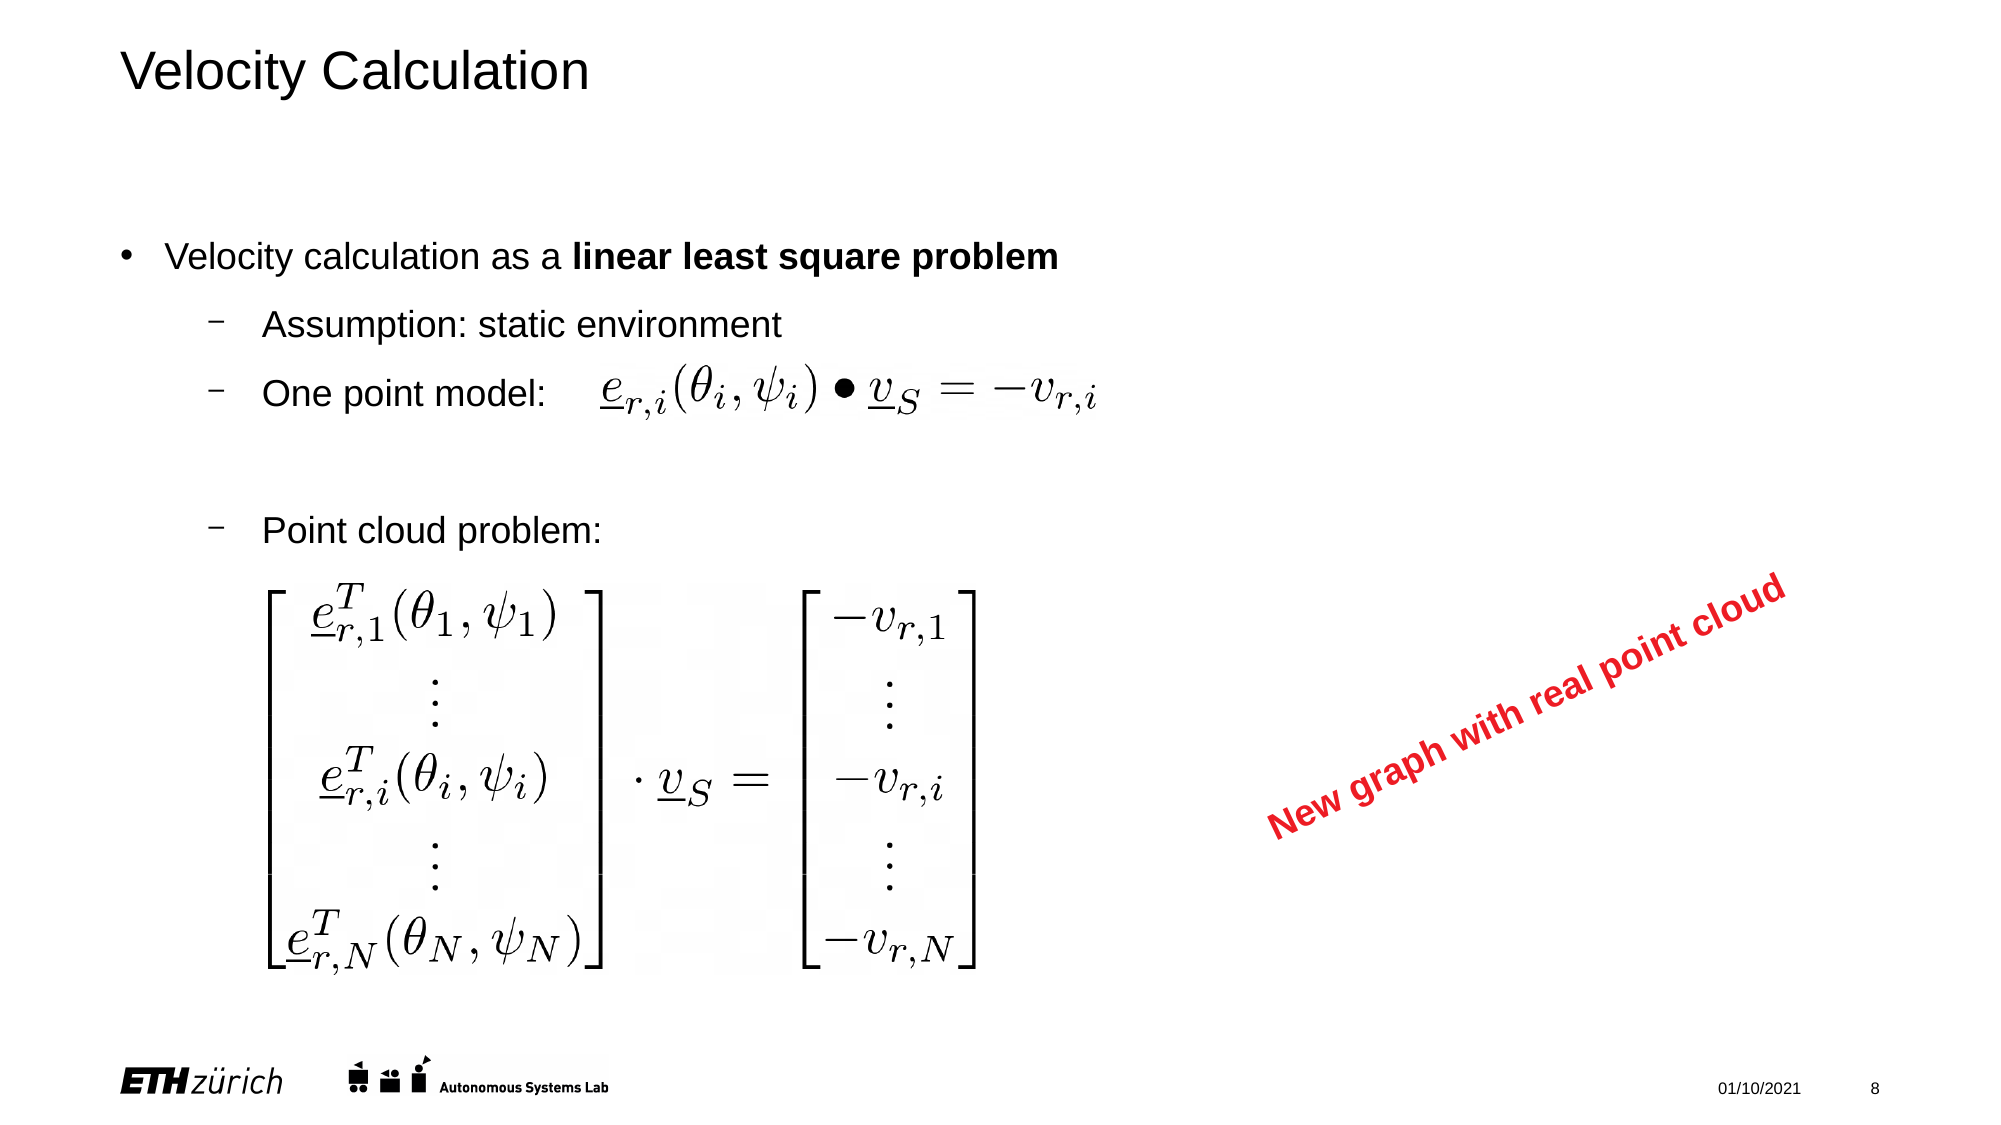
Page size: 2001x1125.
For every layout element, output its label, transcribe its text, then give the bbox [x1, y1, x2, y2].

slide_number 01/10/2021 [1718, 1069, 1819, 1106]
text_box [255, 345, 1096, 961]
text_box New graph with real point cloud [1245, 517, 1906, 916]
slide_number [1827, 1069, 1880, 1106]
picture [600, 363, 1096, 421]
list Velocity calculation as a linear least square problem Assumption: static environment One point model: Point cloud problem: [120, 231, 1880, 1000]
picture [268, 583, 976, 976]
title Velocity Calculation [120, 42, 1880, 191]
picture [120, 1067, 282, 1094]
